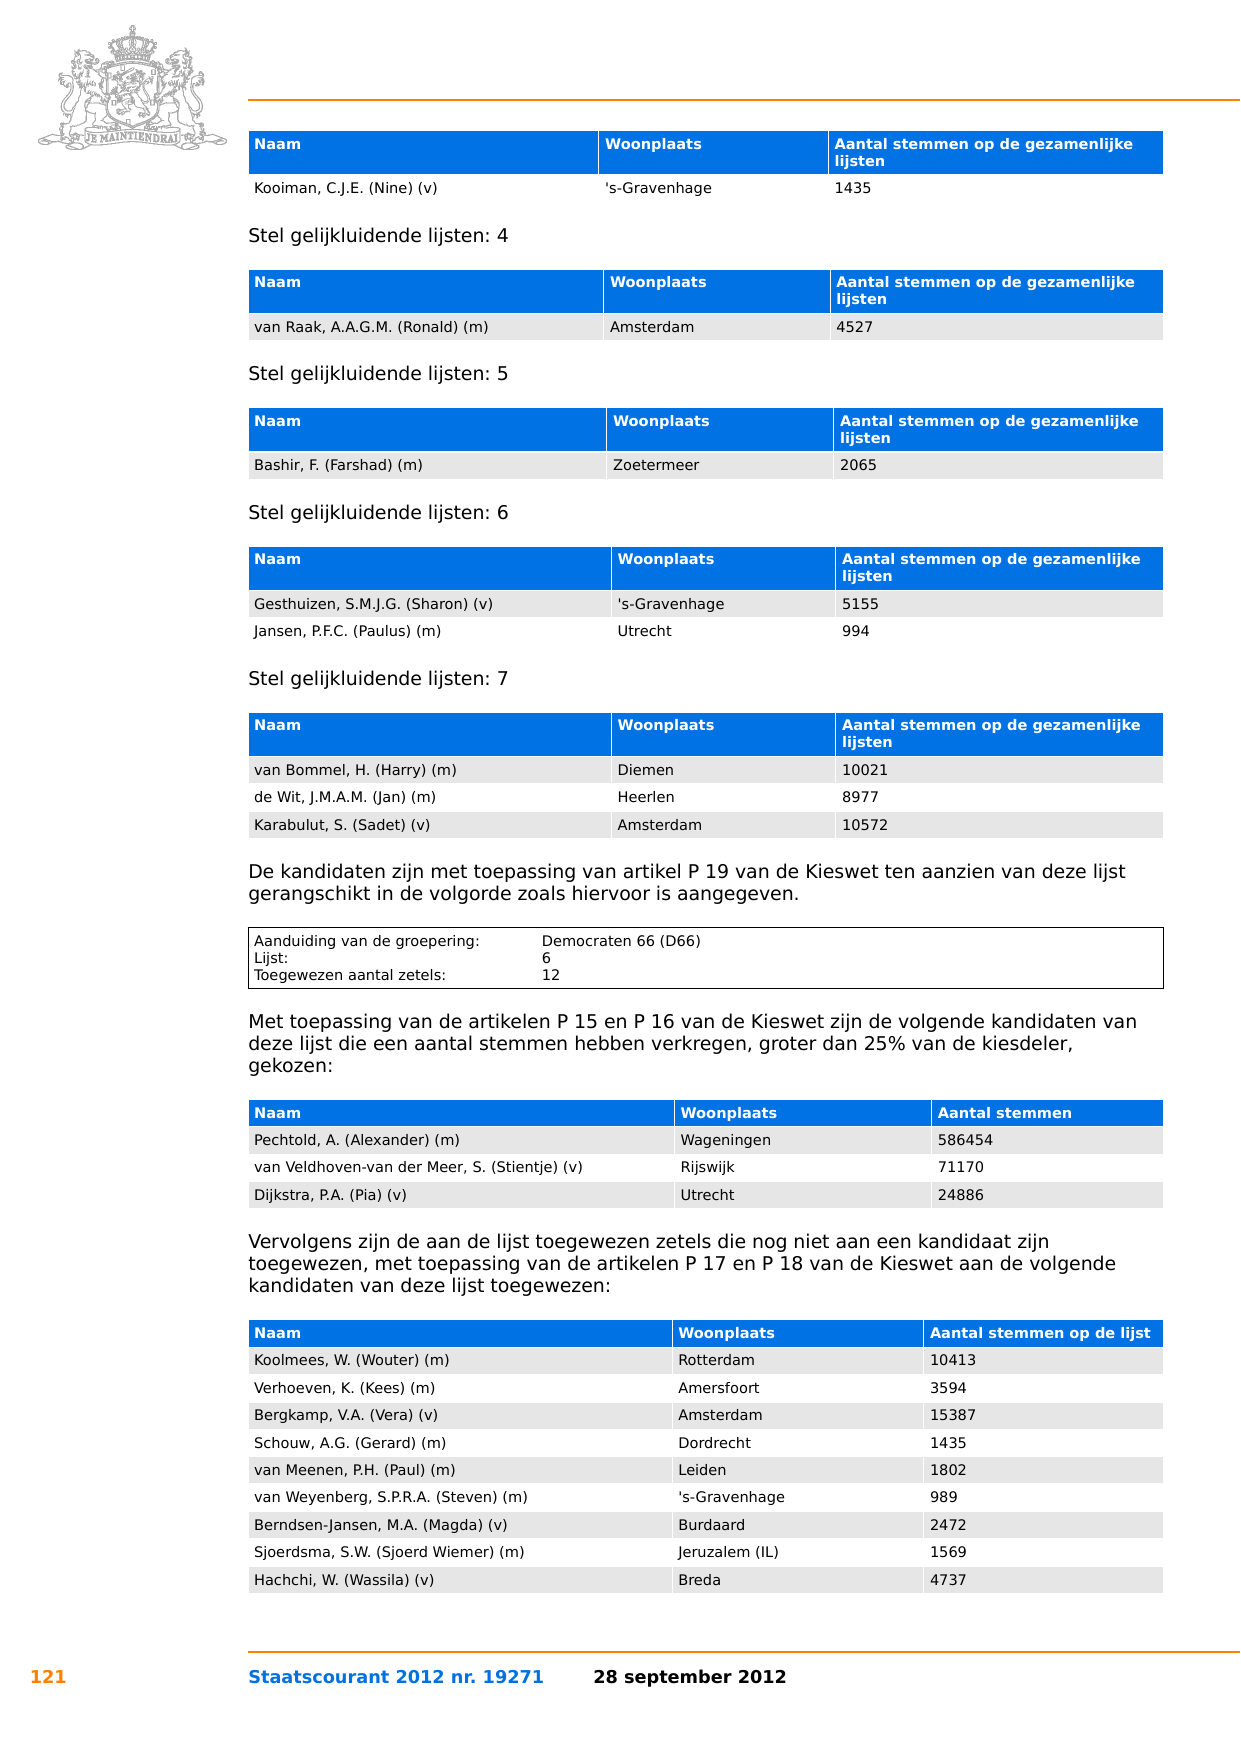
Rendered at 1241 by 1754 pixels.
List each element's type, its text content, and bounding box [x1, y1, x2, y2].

table_cell Heerlen [612, 784, 835, 811]
table_cell Leiden [673, 1457, 923, 1483]
table_cell van Bommel, H. (Harry) (m) [249, 757, 611, 783]
text Vervolgens zijn de aan de lijst toegewezen zetels die nog niet aan een kandidaat zijn toegewezen, met toepassing van de artikelen P 17 en P 18 van de Kieswet aan de volgende kandidaten van deze lijst toegewezen: [248, 1231, 1163, 1297]
table_header Naam [249, 131, 598, 174]
table_cell 586454 [932, 1127, 1163, 1154]
table_cell 10572 [836, 812, 1163, 838]
table_header Aantal stemmen op de gezamenlijke lijsten [836, 713, 1163, 756]
table_header Woonplaats [612, 547, 835, 590]
table_cell 's-Gravenhage [612, 591, 835, 617]
table_header Naam [249, 1320, 672, 1347]
table_cell Kooiman, C.J.E. (Nine) (v) [249, 175, 598, 202]
table_cell Karabulut, S. (Sadet) (v) [249, 812, 611, 838]
table_header Woonplaats [599, 131, 828, 174]
text Stel gelijkluidende lijsten: 4 [248, 224, 1163, 247]
table_header Aantal stemmen op de lijst [924, 1320, 1163, 1347]
table_cell 6 [536, 950, 1163, 966]
table_cell Dijkstra, P.A. (Pia) (v) [249, 1182, 674, 1208]
table_cell Wageningen [675, 1127, 931, 1154]
text Stel gelijkluidende lijsten: 6 [248, 502, 1163, 524]
table_cell Toegewezen aantal zetels: [249, 966, 536, 988]
table_cell Amsterdam [612, 812, 835, 838]
table_header Woonplaats [612, 713, 835, 756]
table_cell Rotterdam [673, 1348, 923, 1374]
table_cell Utrecht [675, 1182, 931, 1208]
text De kandidaten zijn met toepassing van artikel P 19 van de Kieswet ten aanzien van deze lijst gerangschikt in de volgorde zoals hiervoor is aangegeven. [248, 861, 1163, 905]
table_cell 989 [924, 1485, 1163, 1511]
table_cell Dordrecht [673, 1430, 923, 1456]
table_cell Hachchi, W. (Wassila) (v) [249, 1567, 672, 1593]
table_cell de Wit, J.M.A.M. (Jan) (m) [249, 784, 611, 811]
table_cell Burdaard [673, 1512, 923, 1538]
text Stel gelijkluidende lijsten: 7 [248, 668, 1163, 689]
table_header Woonplaats [604, 270, 830, 313]
table_cell 15387 [924, 1403, 1163, 1429]
table_cell Schouw, A.G. (Gerard) (m) [249, 1430, 672, 1456]
table_cell Diemen [612, 757, 835, 783]
table_header Naam [249, 270, 603, 313]
table_cell 10021 [836, 757, 1163, 783]
table_cell van Raak, A.A.G.M. (Ronald) (m) [249, 314, 603, 340]
table_header Aantal stemmen op de gezamenlijke lijsten [834, 408, 1163, 451]
table_cell 1435 [924, 1430, 1163, 1456]
table_cell Jansen, P.F.C. (Paulus) (m) [249, 618, 611, 645]
table_header Woonplaats [673, 1320, 923, 1347]
table_cell Koolmees, W. (Wouter) (m) [249, 1348, 672, 1374]
table_cell Bergkamp, V.A. (Vera) (v) [249, 1403, 672, 1429]
table_cell 1569 [924, 1539, 1163, 1566]
table_cell 8977 [836, 784, 1163, 811]
table_header Democraten 66 (D66) [536, 928, 1163, 949]
table_cell 2065 [834, 453, 1163, 479]
table_cell van Meenen, P.H. (Paul) (m) [249, 1457, 672, 1483]
table_header Aanduiding van de groepering: [249, 928, 536, 949]
table_cell 24886 [932, 1182, 1163, 1208]
table_cell Utrecht [612, 618, 835, 645]
table_cell van Veldhoven-van der Meer, S. (Stientje) (v) [249, 1155, 674, 1181]
table_cell 12 [536, 966, 1163, 988]
table_cell Rijswijk [675, 1155, 931, 1181]
table_header Naam [249, 1100, 674, 1126]
table_header Naam [249, 547, 611, 590]
table_cell 1802 [924, 1457, 1163, 1483]
table_cell Amsterdam [673, 1403, 923, 1429]
table_cell 2472 [924, 1512, 1163, 1538]
table_cell Gesthuizen, S.M.J.G. (Sharon) (v) [249, 591, 611, 617]
table_header Woonplaats [607, 408, 833, 451]
table_cell Breda [673, 1567, 923, 1593]
table_cell Lijst: [249, 950, 536, 966]
table_header Naam [249, 408, 606, 451]
table_cell 's-Gravenhage [673, 1485, 923, 1511]
table_cell Zoetermeer [607, 453, 833, 479]
table_cell 3594 [924, 1375, 1163, 1401]
table_cell Bashir, F. (Farshad) (m) [249, 453, 606, 479]
table_header Aantal stemmen [932, 1100, 1163, 1126]
table_cell 71170 [932, 1155, 1163, 1181]
text Stel gelijkluidende lijsten: 5 [248, 363, 1163, 385]
table_cell Jeruzalem (IL) [673, 1539, 923, 1566]
table_cell 5155 [836, 591, 1163, 617]
table_cell 's-Gravenhage [599, 175, 828, 202]
table_cell Verhoeven, K. (Kees) (m) [249, 1375, 672, 1401]
table_cell van Weyenberg, S.P.R.A. (Steven) (m) [249, 1485, 672, 1511]
table_header Aantal stemmen op de gezamenlijke lijsten [829, 131, 1163, 174]
table_header Woonplaats [675, 1100, 931, 1126]
table_cell 4737 [924, 1567, 1163, 1593]
table_header Naam [249, 713, 611, 756]
table_cell Berndsen-Jansen, M.A. (Magda) (v) [249, 1512, 672, 1538]
table_cell Sjoerdsma, S.W. (Sjoerd Wiemer) (m) [249, 1539, 672, 1566]
table_cell 4527 [831, 314, 1163, 340]
picture [38, 25, 227, 150]
table_header Aantal stemmen op de gezamenlijke lijsten [831, 270, 1163, 313]
table_cell Amsterdam [604, 314, 830, 340]
table_cell 994 [836, 618, 1163, 645]
table_cell Amersfoort [673, 1375, 923, 1401]
table_cell 1435 [829, 175, 1163, 202]
table_cell Pechtold, A. (Alexander) (m) [249, 1127, 674, 1154]
text Met toepassing van de artikelen P 15 en P 16 van de Kieswet zijn de volgende kandidaten van deze lijst die een aantal stemmen hebben verkregen, groter dan 25% van de kiesdeler, gekozen: [248, 1011, 1163, 1077]
table_cell 10413 [924, 1348, 1163, 1374]
table_header Aantal stemmen op de gezamenlijke lijsten [836, 547, 1163, 590]
